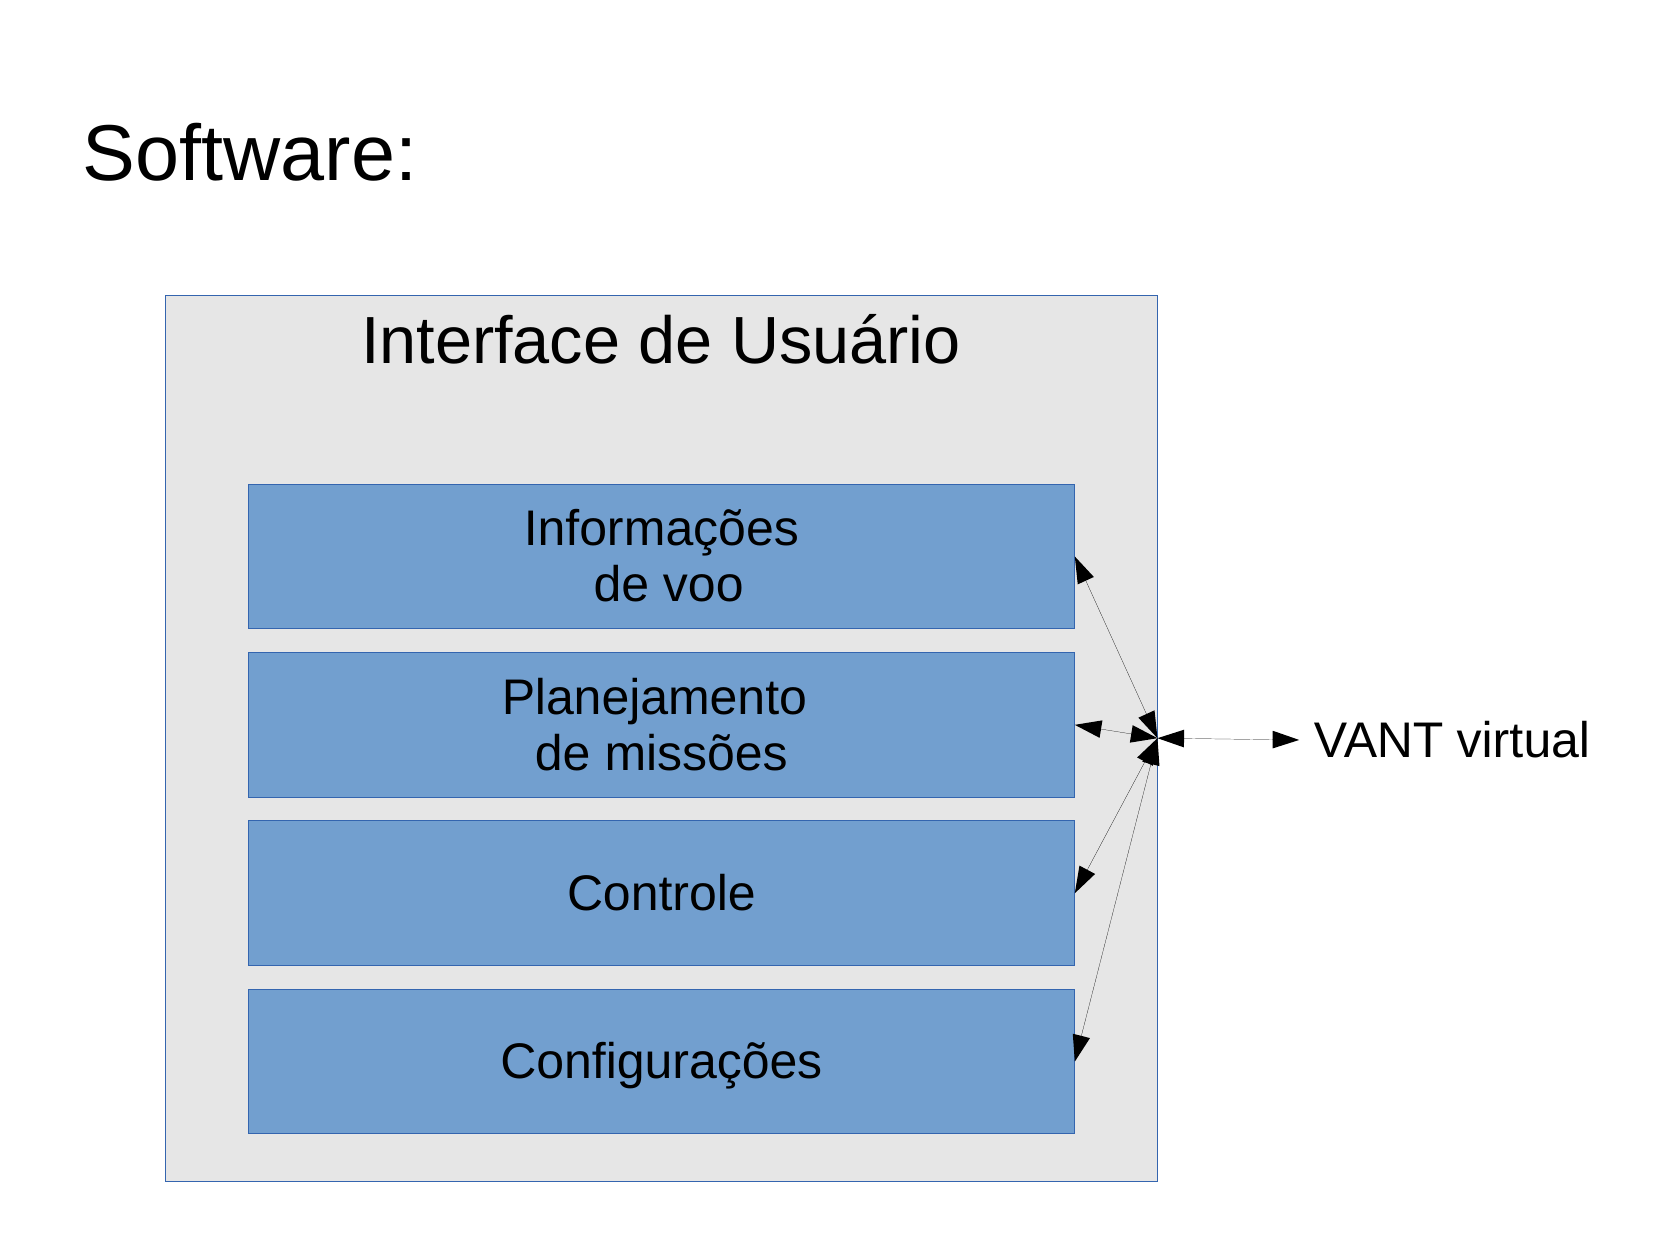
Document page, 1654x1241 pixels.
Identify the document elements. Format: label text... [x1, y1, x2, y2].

title Software: [82, 49, 1571, 257]
text_box Informações de voo [248, 484, 1075, 629]
text_box Controle [248, 820, 1075, 966]
text_box VANT virtual [1299, 704, 1607, 776]
text_box Planejamento de missões [248, 652, 1075, 798]
text_box Configurações [248, 989, 1075, 1134]
text_box Interface de Usuário [165, 295, 1158, 1182]
